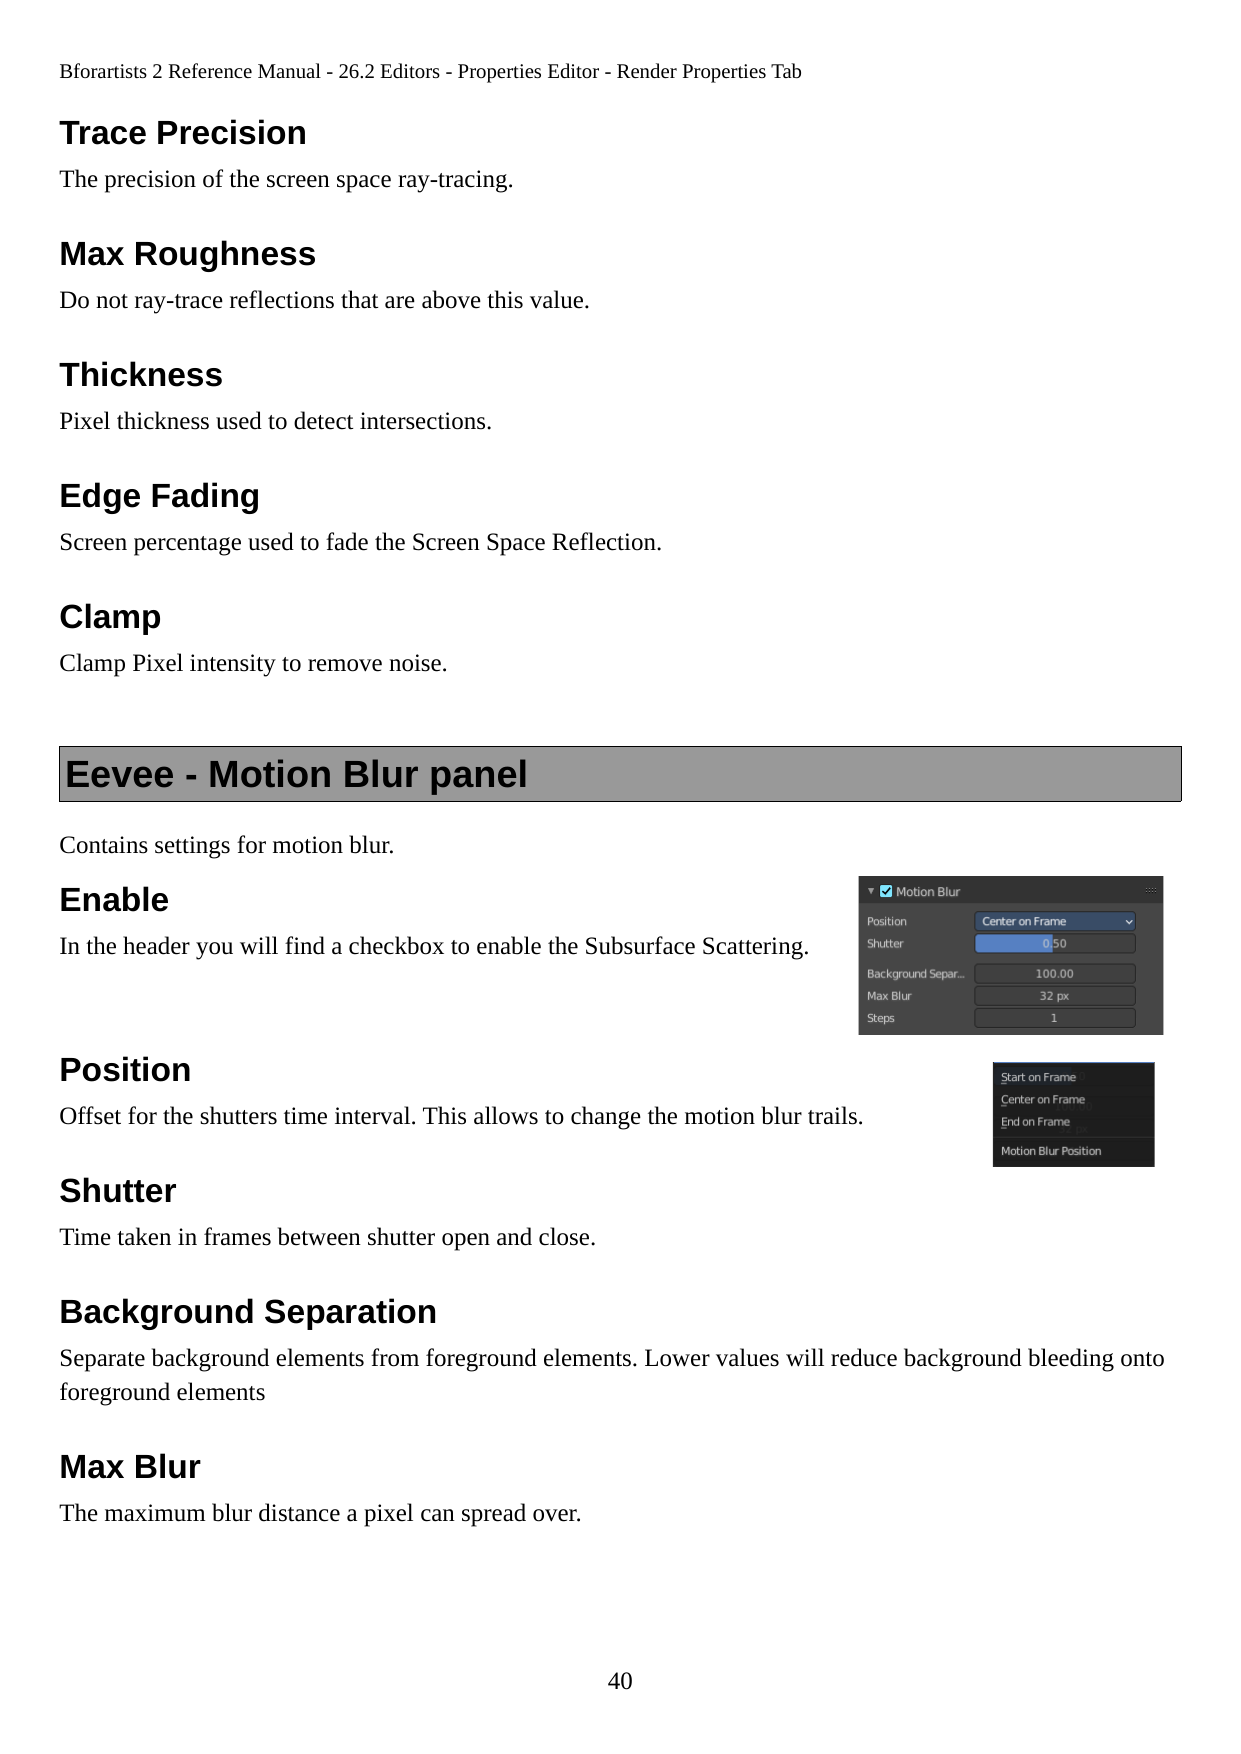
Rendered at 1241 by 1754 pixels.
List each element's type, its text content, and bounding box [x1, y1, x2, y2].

text In the header you will find a checkbox to enable the Subsurface Scattering. [59, 931, 858, 959]
text Do not ray-trace reflections that are above this value. [59, 285, 1181, 313]
text The precision of the screen space ray-tracing. [59, 164, 1181, 192]
text Clamp Pixel intensity to remove noise. [59, 648, 1181, 677]
subtitle Thickness [59, 355, 1181, 393]
picture [992, 1062, 1155, 1167]
text Separate background elements from foreground elements. Lower values will reduce background bleeding onto foreground elements [59, 1343, 1181, 1406]
picture [858, 876, 1164, 1035]
subtitle Background Separation [59, 1292, 1181, 1331]
subtitle Position [59, 1050, 1181, 1088]
text Offset for the shutters time interval. This allows to change the motion blur trails. [59, 1101, 992, 1130]
text The maximum blur distance a pixel can spread over. [59, 1498, 1181, 1527]
table_header Eevee - Motion Blur panel [60, 747, 1181, 801]
text Time taken in frames between shutter open and close. [59, 1222, 1181, 1251]
text Screen percentage used to fade the Screen Space Reflection. [59, 527, 1181, 556]
text Pixel thickness used to detect intersections. [59, 406, 1181, 434]
subtitle Trace Precision [59, 113, 1181, 151]
subtitle Enable [59, 880, 858, 918]
subtitle Clamp [59, 597, 1181, 635]
subtitle Max Roughness [59, 234, 1181, 272]
subtitle Edge Fading [59, 476, 1181, 514]
subtitle Max Blur [59, 1447, 1181, 1486]
text Contains settings for motion blur. [59, 830, 1181, 859]
subtitle Shutter [59, 1171, 1181, 1209]
subtitle [1164, 880, 1181, 918]
